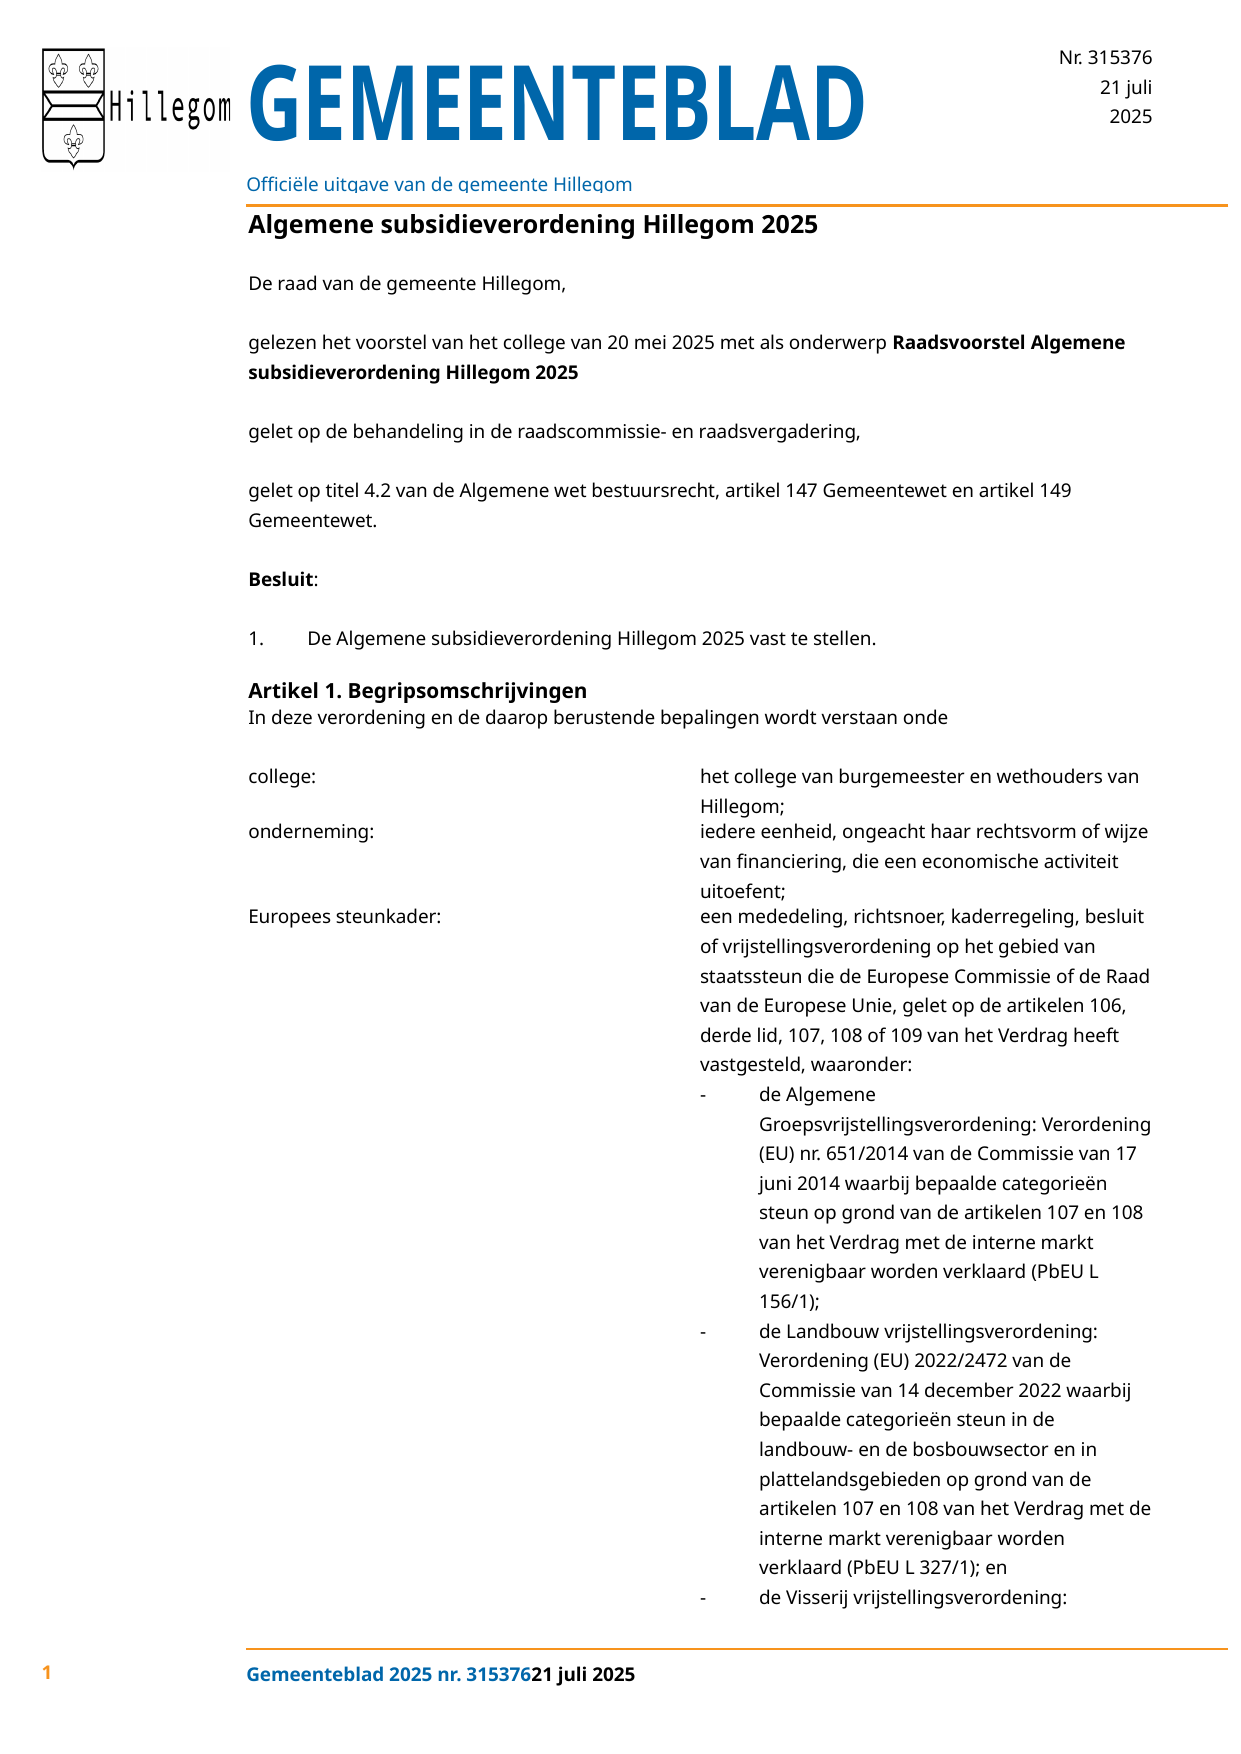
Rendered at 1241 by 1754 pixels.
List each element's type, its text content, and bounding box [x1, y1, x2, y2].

table_header college: [248, 764, 700, 819]
table_cell onderneming: [248, 819, 700, 904]
table_cell iedere eenheid, ongeacht haar rechtsvorm of wijze van financiering, die een economische activiteit uitoefent; [700, 819, 1152, 904]
text Besluit: [248, 566, 1152, 592]
text Artikel 1. Begripsomschrijvingen [248, 676, 1152, 704]
picture [41, 47, 231, 172]
text gelet op de behandeling in de raadscommissie- en raadsvergadering, [248, 418, 1152, 444]
text In deze verordening en de daarop berustende bepalingen wordt verstaan onde [248, 704, 1152, 730]
table_cell een mededeling, richtsnoer, kaderregeling, besluit of vrijstellingsverordening op het gebied van staatssteun die de Europese Commissie of de Raad van de Europese Unie, gelet op de artikelen 106, derde lid, 107, 108 of 109 van het Verdrag heeft vastgesteld, waaronder: de Algemene Groepsvrijstellingsverordening: Verordening (EU) nr. 651/2014 van de Commissie van 17 juni 2014 waarbij bepaalde categorieën steun op grond van de artikelen 107 en 108 van het Verdrag met de interne markt verenigbaar worden verklaard (PbEU L 156/1); de Landbouw vrijstellingsverordening: Verordening (EU) 2022/2472 van de Commissie van 14 december 2022 waarbij bepaalde categorieën steun in de landbouw- en de bosbouwsector en in plattelandsgebieden op grond van de artikelen 107 en 108 van het Verdrag met de interne markt verenigbaar worden verklaard (PbEU L 327/1); en de Visserij vrijstellingsverordening: [700, 904, 1152, 1610]
table_header het college van burgemeester en wethouders van Hillegom; [700, 764, 1152, 819]
table_cell Europees steunkader: [248, 904, 700, 1610]
text gelezen het voorstel van het college van 20 mei 2025 met als onderwerp Raadsvoorstel Algemene subsidieverordening Hillegom 2025 [248, 329, 1152, 385]
text Algemene subsidieverordening Hillegom 2025 [248, 207, 1152, 241]
list De Algemene subsidieverordening Hillegom 2025 vast te stellen. [248, 625, 1152, 651]
text gelet op titel 4.2 van de Algemene wet bestuursrecht, artikel 147 Gemeentewet en artikel 149 Gemeentewet. [248, 477, 1152, 533]
text De raad van de gemeente Hillegom, [248, 270, 1152, 296]
